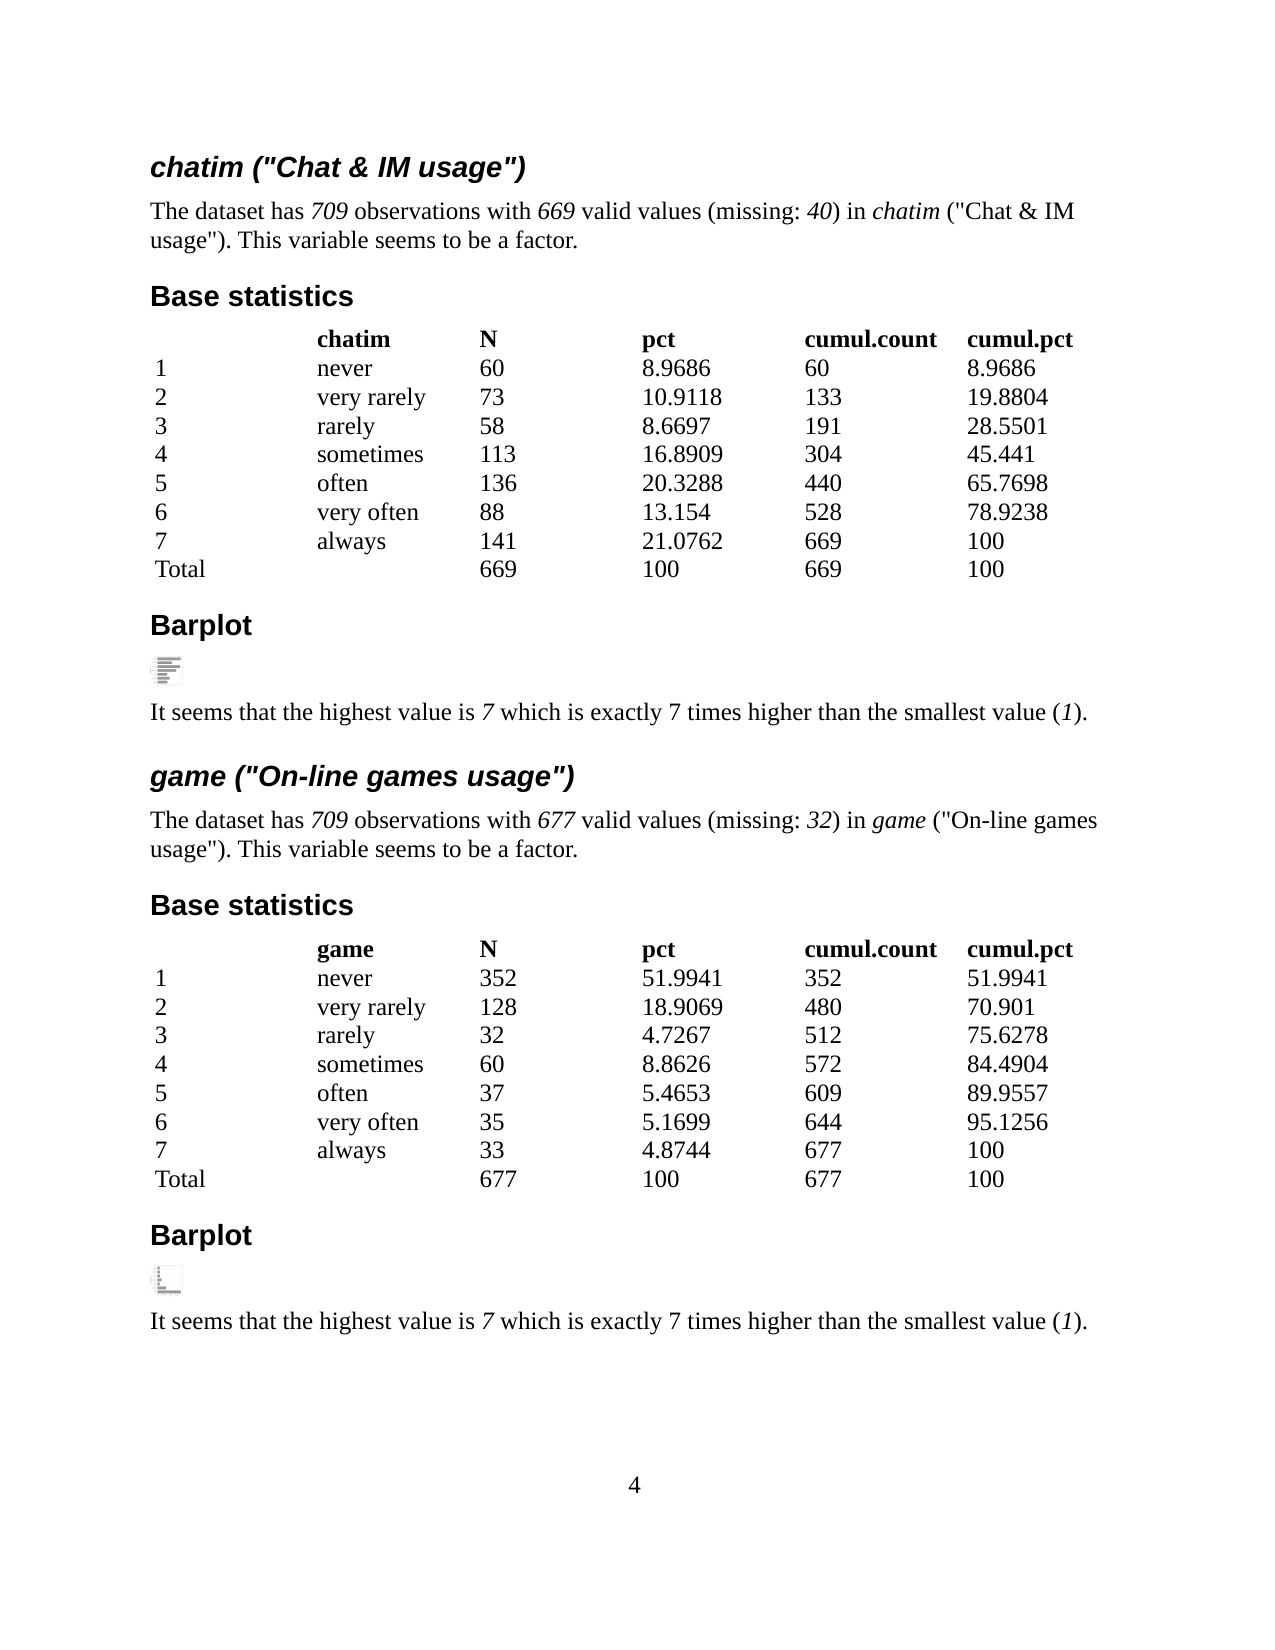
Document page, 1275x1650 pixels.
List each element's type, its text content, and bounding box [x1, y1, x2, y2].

table_cell 100 [638, 1164, 800, 1193]
table_cell 35 [475, 1107, 637, 1135]
table_cell 4 [150, 1049, 312, 1078]
table_cell 1 [150, 963, 312, 992]
table_header cumul.count [800, 934, 962, 963]
subtitle Barplot [150, 1218, 1125, 1251]
text The dataset has 709 observations with 669 valid values (missing: 40) in chatim ("Chat & IM usage"). This variable seems to be a factor. [150, 196, 1125, 253]
table_cell 141 [475, 526, 637, 554]
table_cell 6 [150, 1107, 312, 1135]
table_cell 136 [475, 468, 637, 497]
table_header N [475, 325, 637, 353]
table_cell always [313, 526, 475, 554]
table_cell often [313, 1078, 475, 1107]
table_cell 100 [638, 555, 800, 583]
table_cell 73 [475, 382, 637, 411]
table_cell 352 [475, 963, 637, 992]
table_cell very rarely [313, 382, 475, 411]
table_cell 100 [963, 1164, 1125, 1193]
table_cell 28.5501 [963, 411, 1125, 439]
table_cell 677 [800, 1164, 962, 1193]
table_cell [313, 555, 475, 583]
text It seems that the highest value is 7 which is exactly 7 times higher than the smallest value (1). [150, 1306, 1125, 1335]
table_cell 60 [475, 353, 637, 382]
subtitle Base statistics [150, 888, 1125, 922]
table_cell 677 [800, 1135, 962, 1164]
table_cell 21.0762 [638, 526, 800, 554]
subtitle Base statistics [150, 278, 1125, 312]
table_cell 480 [800, 992, 962, 1020]
table_header N [475, 934, 637, 963]
table_cell often [313, 468, 475, 497]
table_cell 191 [800, 411, 962, 439]
table_cell 304 [800, 440, 962, 468]
table_cell 8.9686 [963, 353, 1125, 382]
table_cell 5 [150, 468, 312, 497]
table_cell very rarely [313, 992, 475, 1020]
table_cell 60 [475, 1049, 637, 1078]
table_cell 677 [475, 1164, 637, 1193]
table_cell 4.8744 [638, 1135, 800, 1164]
picture [150, 654, 184, 688]
table_header game [313, 934, 475, 963]
table_cell 37 [475, 1078, 637, 1107]
table_cell rarely [313, 411, 475, 439]
table_cell 572 [800, 1049, 962, 1078]
table_cell 88 [475, 497, 637, 526]
table_cell 440 [800, 468, 962, 497]
table_cell 100 [963, 526, 1125, 554]
table_cell 95.1256 [963, 1107, 1125, 1135]
table_cell 5.4653 [638, 1078, 800, 1107]
table_cell 133 [800, 382, 962, 411]
table_cell 7 [150, 1135, 312, 1164]
subtitle game ("On-line games usage") [150, 759, 1125, 793]
table_cell 32 [475, 1020, 637, 1049]
table_cell never [313, 963, 475, 992]
table_header cumul.pct [963, 934, 1125, 963]
table_cell 70.901 [963, 992, 1125, 1020]
table_cell very often [313, 497, 475, 526]
table_header cumul.count [800, 325, 962, 353]
table_cell 33 [475, 1135, 637, 1164]
table_cell [313, 1164, 475, 1193]
table_cell 5 [150, 1078, 312, 1107]
table_cell 6 [150, 497, 312, 526]
table_cell 8.9686 [638, 353, 800, 382]
table_cell 58 [475, 411, 637, 439]
table_header [150, 934, 312, 963]
table_cell 100 [963, 1135, 1125, 1164]
table_cell 669 [475, 555, 637, 583]
table_cell 100 [963, 555, 1125, 583]
table_cell 3 [150, 411, 312, 439]
table_header pct [638, 325, 800, 353]
table_cell 113 [475, 440, 637, 468]
table_cell 65.7698 [963, 468, 1125, 497]
table_cell 20.3288 [638, 468, 800, 497]
table_cell sometimes [313, 1049, 475, 1078]
table_cell 10.9118 [638, 382, 800, 411]
table_cell 51.9941 [638, 963, 800, 992]
table_cell never [313, 353, 475, 382]
table_cell 528 [800, 497, 962, 526]
table_cell 669 [800, 526, 962, 554]
table_cell 1 [150, 353, 312, 382]
table_cell 8.6697 [638, 411, 800, 439]
table_cell 352 [800, 963, 962, 992]
table_cell 669 [800, 555, 962, 583]
table_cell Total [150, 1164, 312, 1193]
table_cell 51.9941 [963, 963, 1125, 992]
table_cell Total [150, 555, 312, 583]
table_header chatim [313, 325, 475, 353]
table_cell 75.6278 [963, 1020, 1125, 1049]
table_cell 8.8626 [638, 1049, 800, 1078]
table_cell 2 [150, 382, 312, 411]
table_cell 13.154 [638, 497, 800, 526]
table_cell 78.9238 [963, 497, 1125, 526]
text The dataset has 709 observations with 677 valid values (missing: 32) in game ("On-line games usage"). This variable seems to be a factor. [150, 806, 1125, 863]
table_cell 4.7267 [638, 1020, 800, 1049]
table_cell 89.9557 [963, 1078, 1125, 1107]
subtitle Barplot [150, 608, 1125, 642]
table_cell 2 [150, 992, 312, 1020]
table_cell 19.8804 [963, 382, 1125, 411]
table_cell 18.9069 [638, 992, 800, 1020]
table_cell 84.4904 [963, 1049, 1125, 1078]
table_cell 512 [800, 1020, 962, 1049]
table_cell 3 [150, 1020, 312, 1049]
subtitle chatim ("Chat & IM usage") [150, 150, 1125, 183]
picture [150, 1263, 184, 1298]
table_cell 644 [800, 1107, 962, 1135]
table_cell 60 [800, 353, 962, 382]
table_cell 128 [475, 992, 637, 1020]
table_cell 45.441 [963, 440, 1125, 468]
text It seems that the highest value is 7 which is exactly 7 times higher than the smallest value (1). [150, 697, 1125, 726]
table_cell sometimes [313, 440, 475, 468]
table_cell 4 [150, 440, 312, 468]
table_header pct [638, 934, 800, 963]
table_cell very often [313, 1107, 475, 1135]
table_cell always [313, 1135, 475, 1164]
table_cell rarely [313, 1020, 475, 1049]
table_cell 609 [800, 1078, 962, 1107]
table_cell 16.8909 [638, 440, 800, 468]
table_cell 7 [150, 526, 312, 554]
table_header [150, 325, 312, 353]
table_header cumul.pct [963, 325, 1125, 353]
table_cell 5.1699 [638, 1107, 800, 1135]
